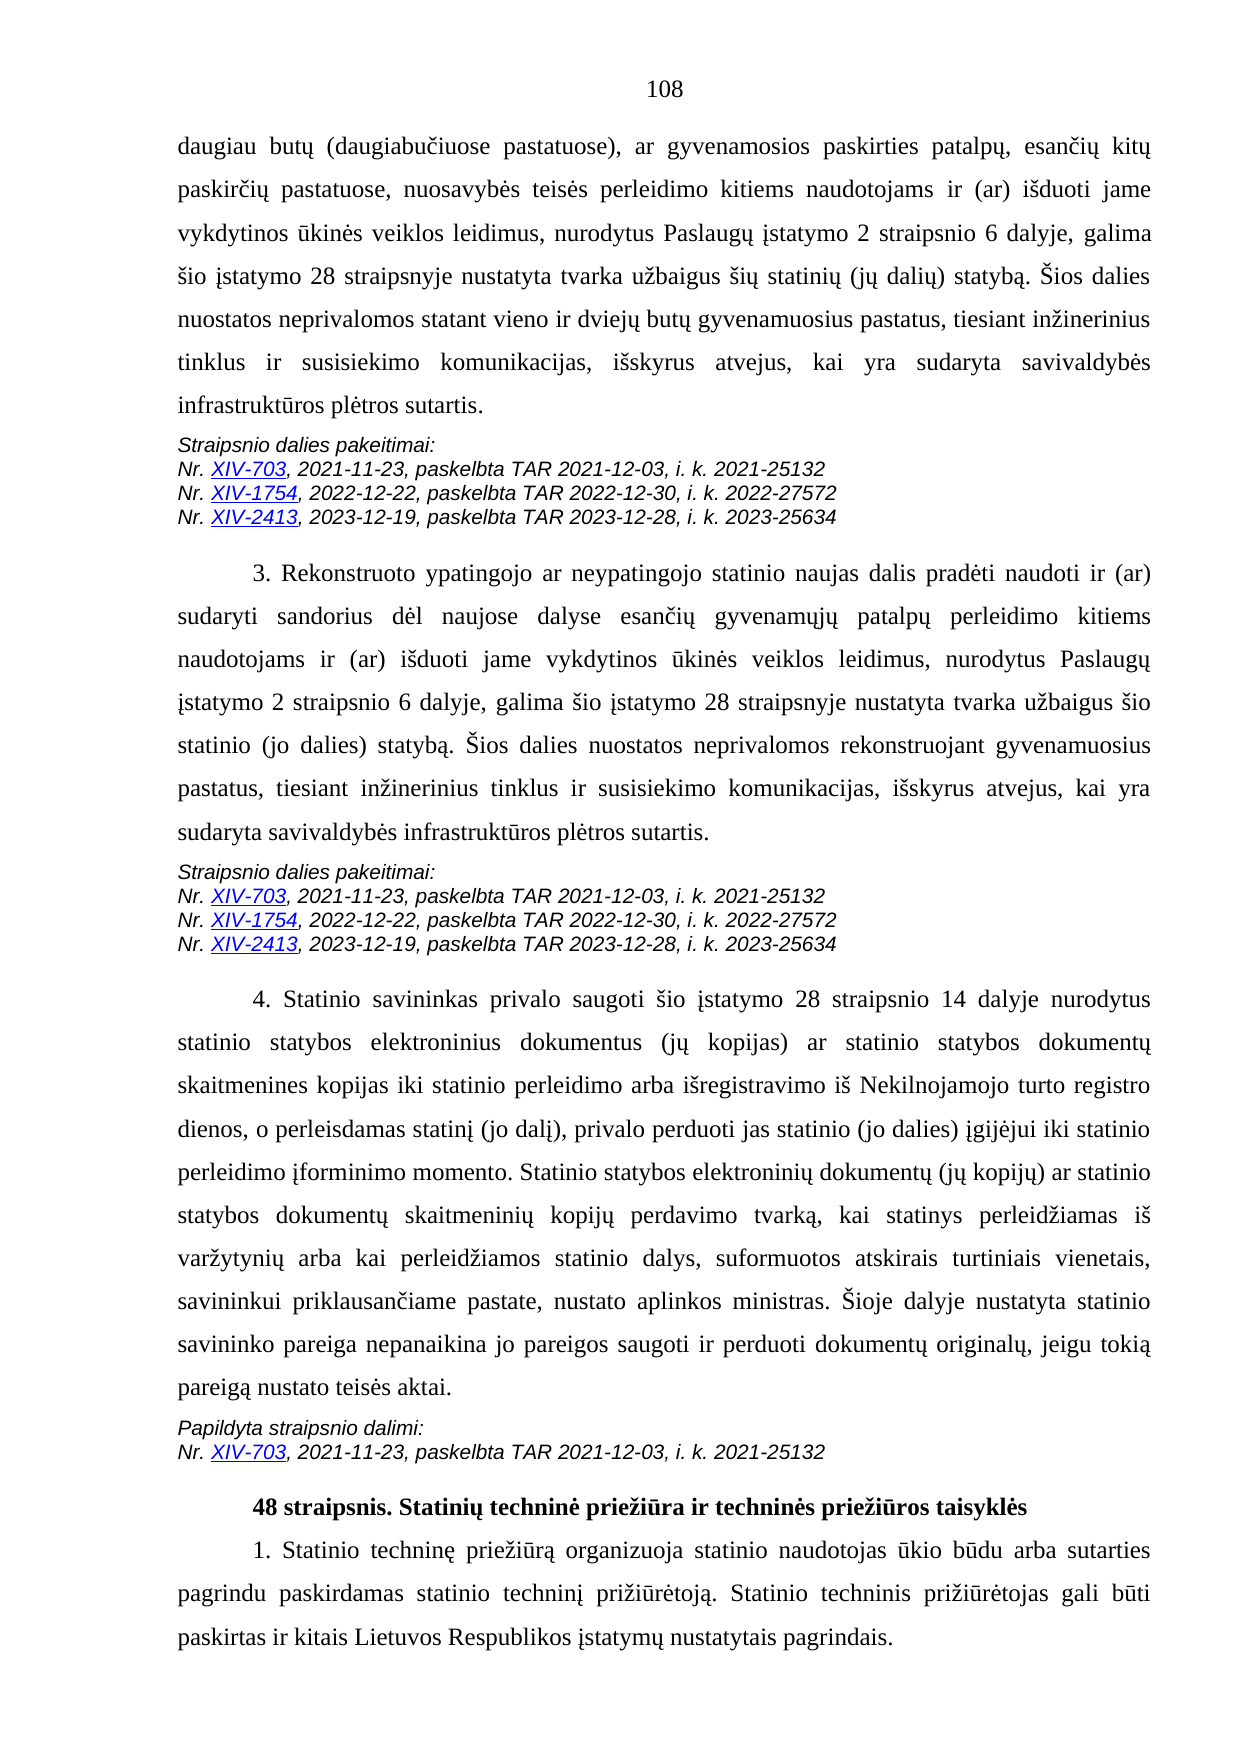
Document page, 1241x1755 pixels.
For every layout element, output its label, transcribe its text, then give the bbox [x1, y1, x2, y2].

text 1. Statinio techninę priežiūrą organizuoja statinio naudotojas ūkio būdu arba sutarties pagrindu paskirdamas statinio techninį prižiūrėtoją. Statinio techninis prižiūrėtojas gali būti paskirtas ir kitais Lietuvos Respublikos įstatymų nustatytais pagrindais. [177, 1535, 1152, 1650]
text Nr. XIV-703, 2021-11-23, paskelbta TAR 2021-12-03, i. k. 2021-25132 [177, 457, 1152, 481]
text 48 straipsnis. Statinių techninė priežiūra ir techninės priežiūros taisyklės [177, 1492, 1152, 1521]
text Straipsnio dalies pakeitimai: [177, 860, 1152, 884]
text Nr. XIV-703, 2021-11-23, paskelbta TAR 2021-12-03, i. k. 2021-25132 [177, 884, 1152, 908]
text 3. Rekonstruoto ypatingojo ar neypatingojo statinio naujas dalis pradėti naudoti ir (ar) sudaryti sandorius dėl naujose dalyse esančių gyvenamųjų patalpų perleidimo kitiems naudotojams ir (ar) išduoti jame vykdytinos ūkinės veiklos leidimus, nurodytus Paslaugų įstatymo 2 straipsnio 6 dalyje, galima šio įstatymo 28 straipsnyje nustatyta tvarka užbaigus šio statinio (jo dalies) statybą. Šios dalies nuostatos neprivalomos rekonstruojant gyvenamuosius pastatus, tiesiant inžinerinius tinklus ir susisiekimo komunikacijas, išskyrus atvejus, kai yra sudaryta savivaldybės infrastruktūros plėtros sutartis. [177, 558, 1152, 845]
text daugiau butų (daugiabučiuose pastatuose), ar gyvenamosios paskirties patalpų, esančių kitų paskirčių pastatuose, nuosavybės teisės perleidimo kitiems naudotojams ir (ar) išduoti jame vykdytinos ūkinės veiklos leidimus, nurodytus Paslaugų įstatymo 2 straipsnio 6 dalyje, galima šio įstatymo 28 straipsnyje nustatyta tvarka užbaigus šių statinių (jų dalių) statybą. Šios dalies nuostatos neprivalomos statant vieno ir dviejų butų gyvenamuosius pastatus, tiesiant inžinerinius tinklus ir susisiekimo komunikacijas, išskyrus atvejus, kai yra sudaryta savivaldybės infrastruktūros plėtros sutartis. [177, 131, 1152, 419]
text Straipsnio dalies pakeitimai: [177, 433, 1152, 457]
text Nr. XIV-1754, 2022-12-22, paskelbta TAR 2022-12-30, i. k. 2022-27572 [177, 481, 1152, 505]
text Nr. XIV-1754, 2022-12-22, paskelbta TAR 2022-12-30, i. k. 2022-27572 [177, 908, 1152, 932]
text 4. Statinio savininkas privalo saugoti šio įstatymo 28 straipsnio 14 dalyje nurodytus statinio statybos elektroninius dokumentus (jų kopijas) ar statinio statybos dokumentų skaitmenines kopijas iki statinio perleidimo arba išregistravimo iš Nekilnojamojo turto registro dienos, o perleisdamas statinį (jo dalį), privalo perduoti jas statinio (jo dalies) įgijėjui iki statinio perleidimo įforminimo momento. Statinio statybos elektroninių dokumentų (jų kopijų) ar statinio statybos dokumentų skaitmeninių kopijų perdavimo tvarką, kai statinys perleidžiamas iš varžytynių arba kai perleidžiamos statinio dalys, suformuotos atskirais turtiniais vienetais, savininkui priklausančiame pastate, nustato aplinkos ministras. Šioje dalyje nustatyta statinio savininko pareiga nepanaikina jo pareigos saugoti ir perduoti dokumentų originalų, jeigu tokią pareigą nustato teisės aktai. [177, 984, 1152, 1401]
text Nr. XIV-2413, 2023-12-19, paskelbta TAR 2023-12-28, i. k. 2023-25634 [177, 505, 1152, 529]
text Nr. XIV-2413, 2023-12-19, paskelbta TAR 2023-12-28, i. k. 2023-25634 [177, 932, 1152, 956]
text Nr. XIV-703, 2021-11-23, paskelbta TAR 2021-12-03, i. k. 2021-25132 [177, 1439, 1152, 1463]
text Papildyta straipsnio dalimi: [177, 1416, 1152, 1439]
